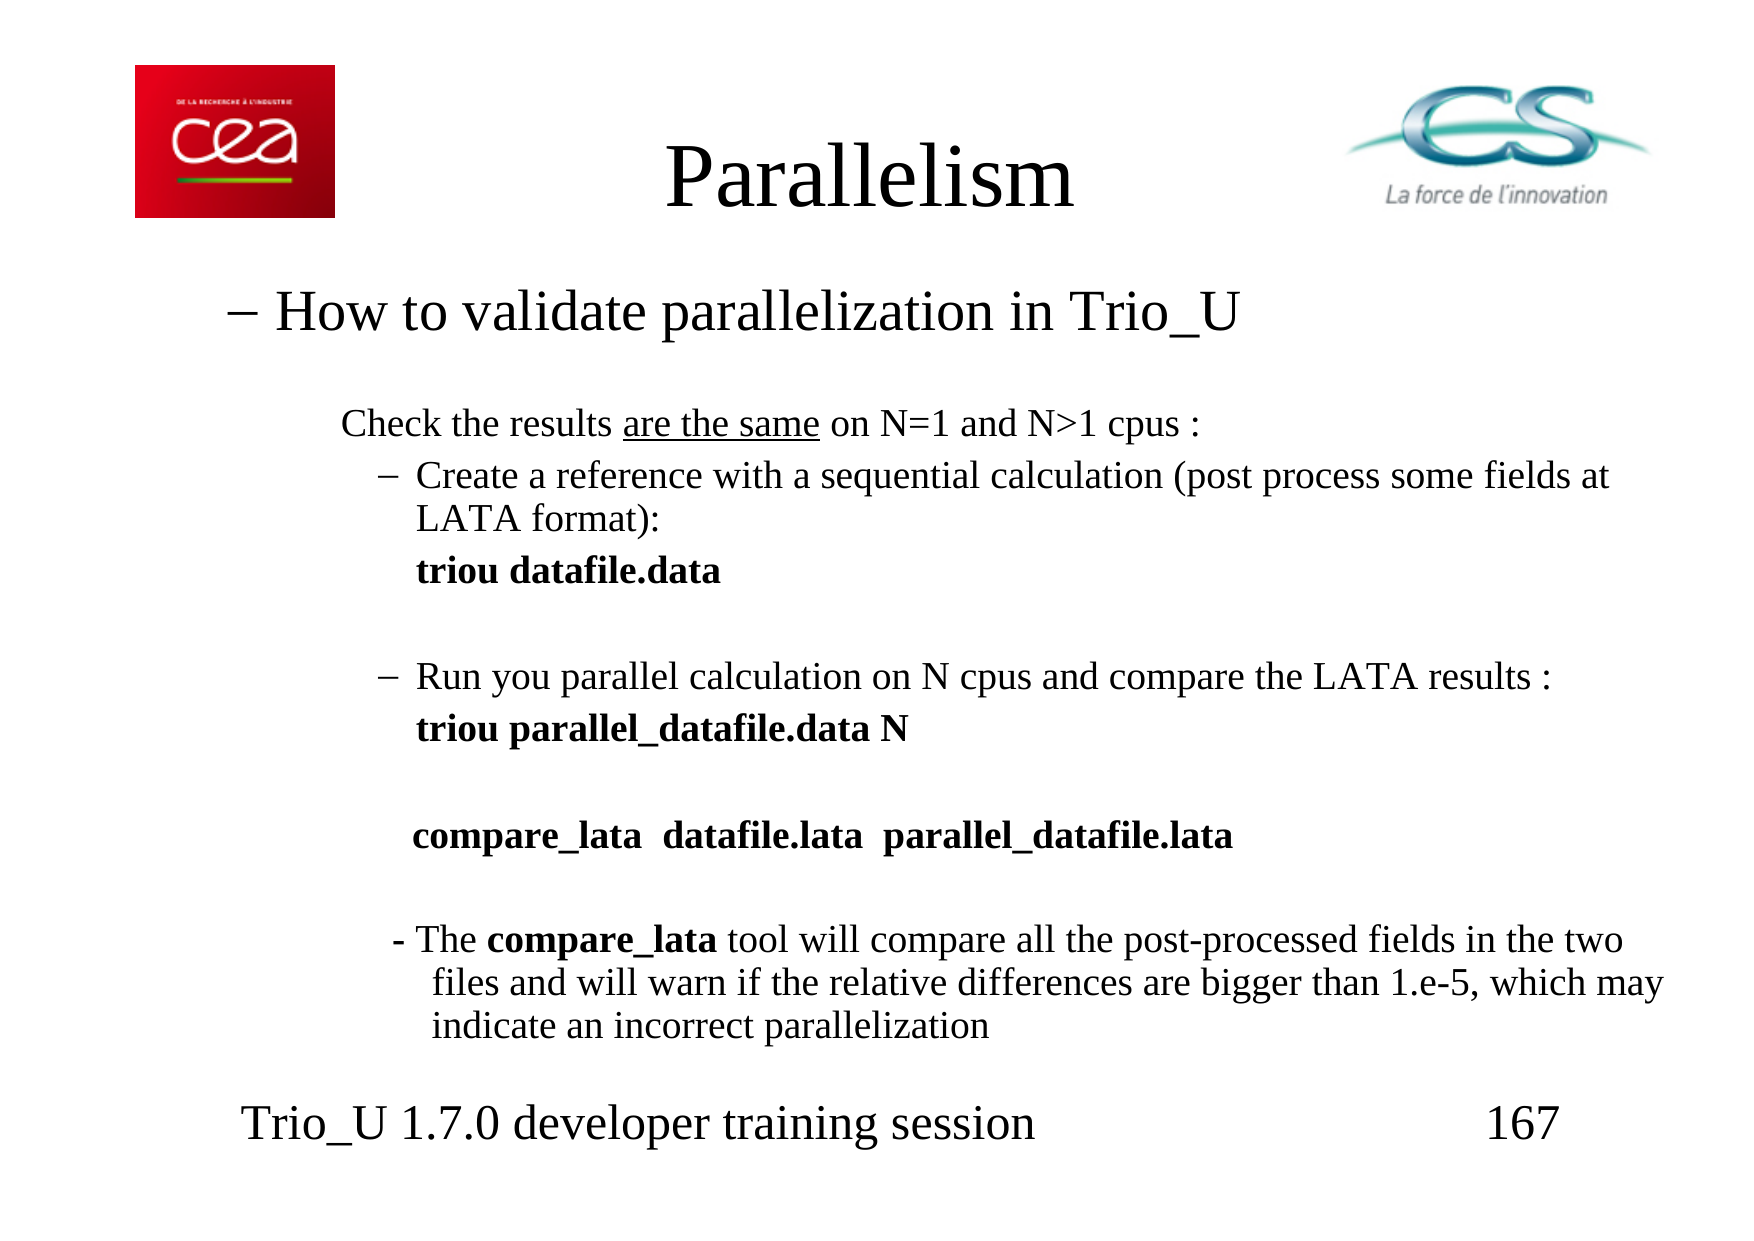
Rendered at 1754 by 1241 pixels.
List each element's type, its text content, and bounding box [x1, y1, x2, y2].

picture [135, 65, 195, 218]
text_box How to validate parallelization in Trio_U Check the results are the same on N=1 and N>1 cpus : Create a reference with a sequential calculation (post process some fields at LATA format): triou datafile.data Run you parallel calculation on N cpus and compare the LATA results : triou parallel_datafile.data N compare_lata datafile.lata parallel_datafile.lata - The compare_lata tool will compare all the post-processed fields in the two files and will warn if the relative differences are bigger than 1.e-5, which may indicate an incorrect parallelization [137, 264, 1712, 1075]
picture [1546, 73, 1662, 218]
title Parallelism [195, 44, 1546, 264]
